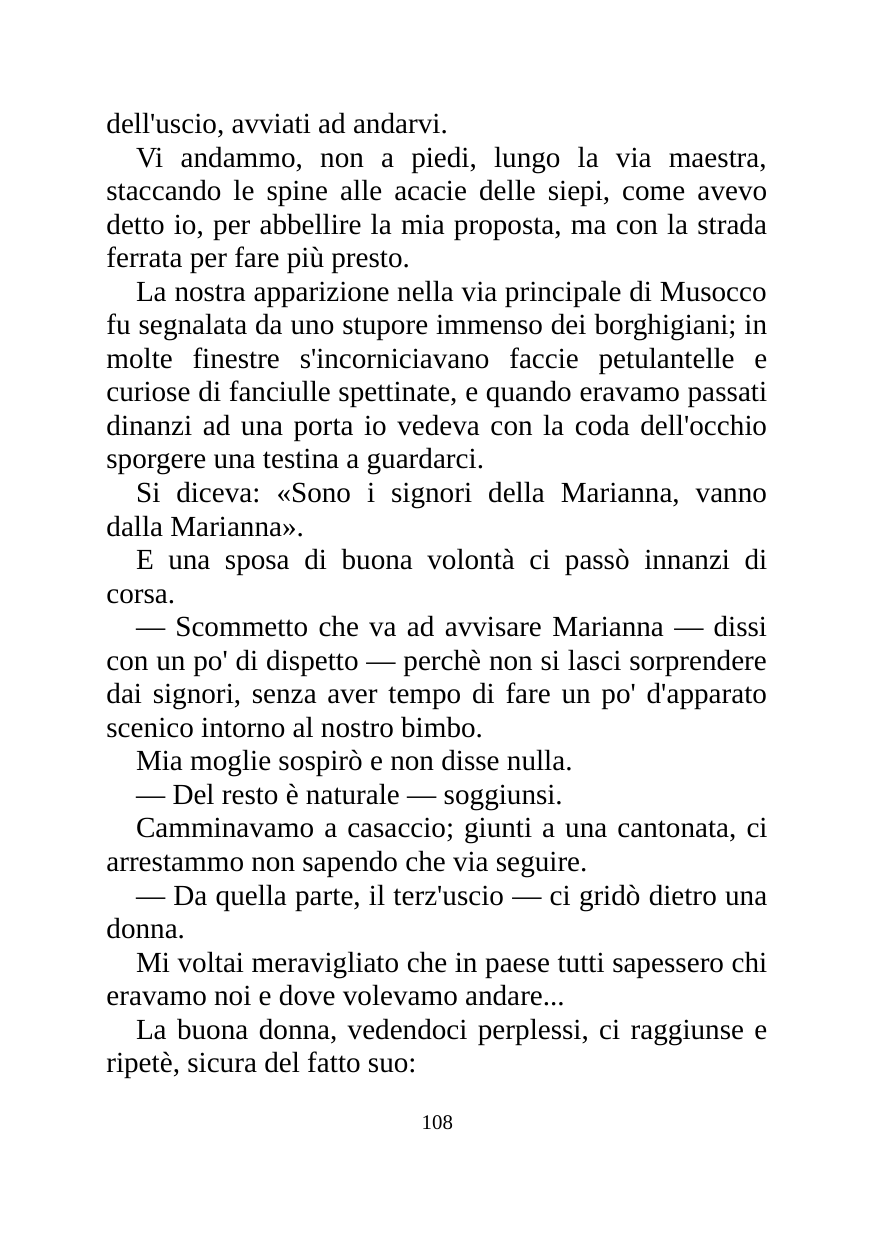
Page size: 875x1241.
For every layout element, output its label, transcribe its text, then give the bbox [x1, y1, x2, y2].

text Camminavamo a casaccio; giunti a una cantonata, ci arrestammo non sapendo che via seguire. [106, 811, 768, 878]
text — Da quella parte, il terz'uscio — ci gridò dietro una donna. [106, 878, 768, 945]
text Si diceva: «Sono i signori della Marianna, vanno dalla Marianna». [106, 475, 768, 542]
text La nostra apparizione nella via principale di Musocco fu segnalata da uno stupore immenso dei borghigiani; in molte finestre s'incorniciavano faccie petulantelle e curiose di fanciulle spettinate, e quando eravamo passati dinanzi ad una porta io vedeva con la coda dell'occhio sporgere una testina a guardarci. [106, 274, 768, 475]
text — Del resto è naturale — soggiunsi. [106, 777, 768, 811]
text Mi voltai meravigliato che in paese tutti sapessero chi eravamo noi e dove volevamo andare... [106, 945, 768, 1012]
text dell'uscio, avviati ad andarvi. [106, 106, 768, 140]
text — Scommetto che va ad avvisare Marianna — dissi con un po' di dispetto — perchè non si lasci sorprendere dai signori, senza aver tempo di fare un po' d'apparato scenico intorno al nostro bimbo. [106, 609, 768, 743]
text Mia moglie sospirò e non disse nulla. [106, 743, 768, 777]
text E una sposa di buona volontà ci passò innanzi di corsa. [106, 542, 768, 609]
text La buona donna, vedendoci perplessi, ci raggiunse e ripetè, sicura del fatto suo: [106, 1012, 768, 1079]
text Vi andammo, non a piedi, lungo la via maestra, staccando le spine alle acacie delle siepi, come avevo detto io, per abbellire la mia proposta, ma con la strada ferrata per fare più presto. [106, 140, 768, 274]
